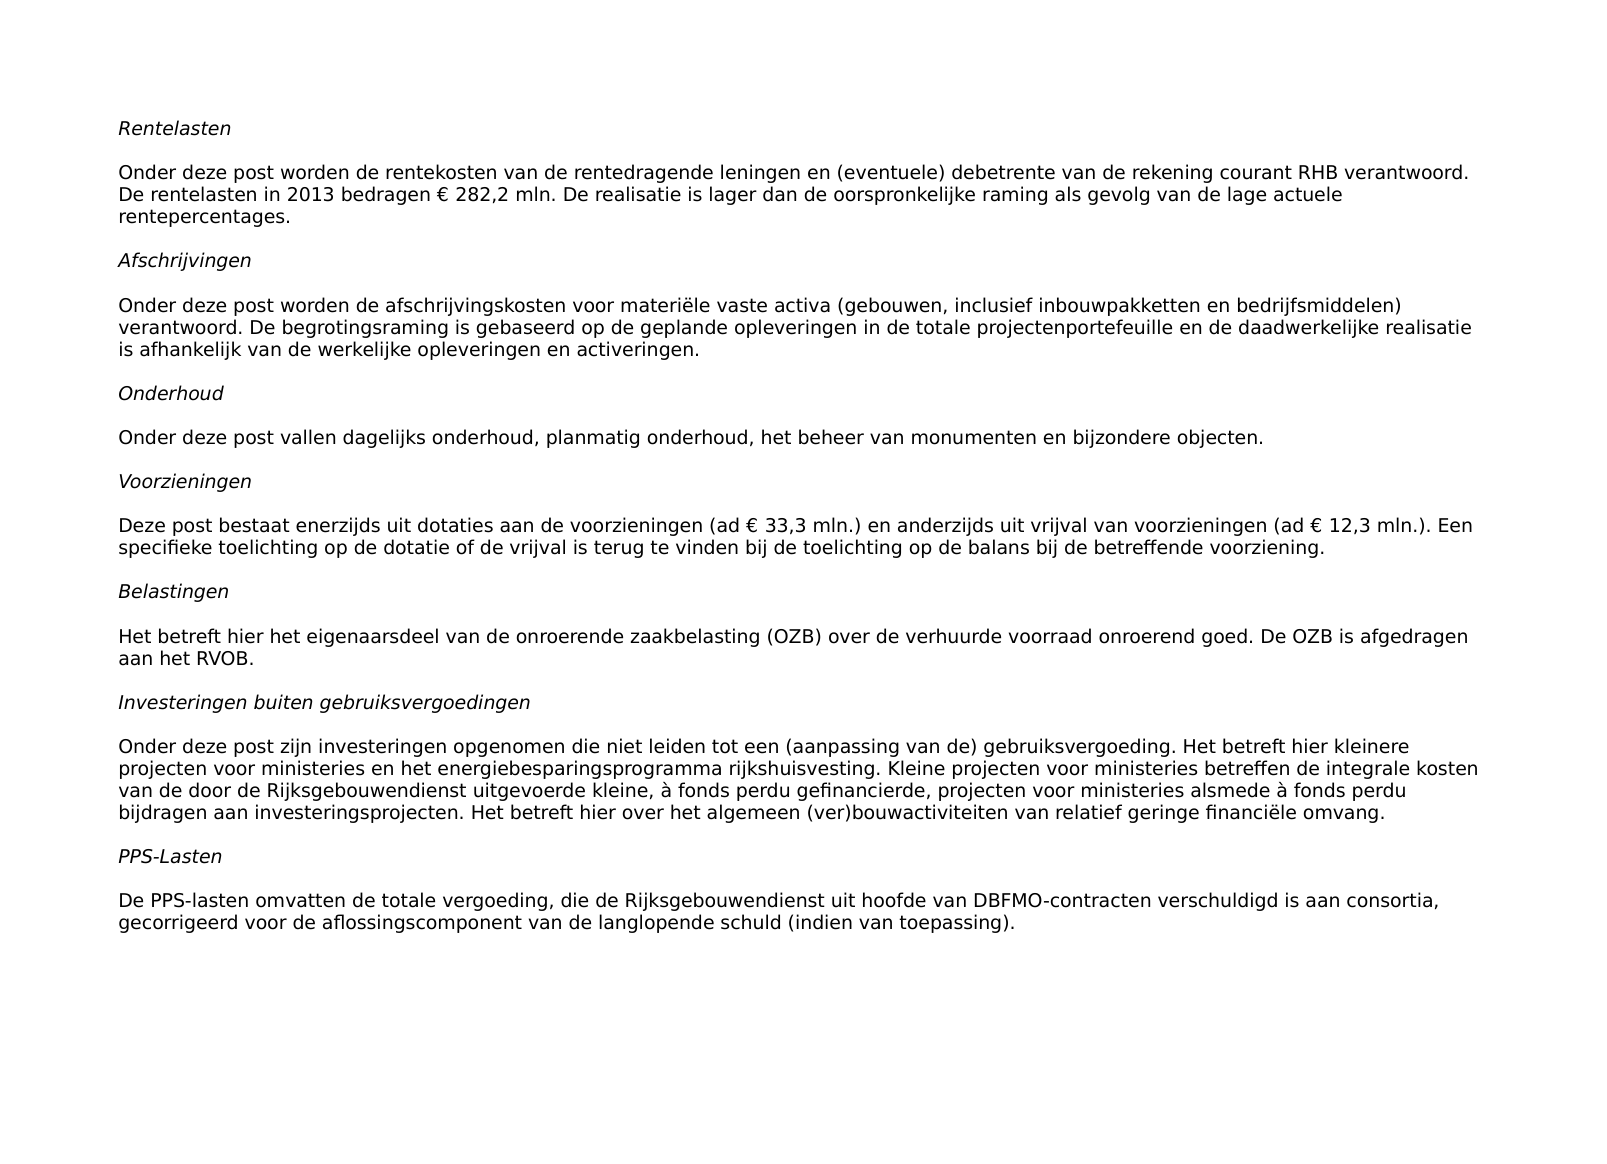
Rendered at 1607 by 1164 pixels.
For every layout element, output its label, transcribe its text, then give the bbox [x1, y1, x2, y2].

text Onder deze post vallen dagelijks onderhoud, planmatig onderhoud, het beheer van monumenten en bijzondere objecten. [118, 427, 1488, 449]
text Onder deze post worden de rentekosten van de rentedragende leningen en (eventuele) debetrente van de rekening courant RHB verantwoord. De rentelasten in 2013 bedragen € 282,2 mln. De realisatie is lager dan de oorspronkelijke raming als gevolg van de lage actuele rentepercentages. [118, 162, 1488, 228]
subtitle Rentelasten [118, 118, 1488, 140]
subtitle Afschrijvingen [118, 250, 1488, 272]
subtitle Voorzieningen [118, 471, 1488, 493]
text Deze post bestaat enerzijds uit dotaties aan de voorzieningen (ad € 33,3 mln.) en anderzijds uit vrijval van voorzieningen (ad € 12,3 mln.). Een specifieke toelichting op de dotatie of de vrijval is terug te vinden bij de toelichting op de balans bij de betreffende voorziening. [118, 515, 1488, 559]
subtitle PPS-Lasten [118, 846, 1488, 868]
subtitle Onderhoud [118, 383, 1488, 405]
subtitle Investeringen buiten gebruiksvergoedingen [118, 692, 1488, 714]
text Het betreft hier het eigenaarsdeel van de onroerende zaakbelasting (OZB) over de verhuurde voorraad onroerend goed. De OZB is afgedragen aan het RVOB. [118, 626, 1488, 669]
subtitle Belastingen [118, 581, 1488, 603]
text De PPS-lasten omvatten de totale vergoeding, die de Rijksgebouwendienst uit hoofde van DBFMO-contracten verschuldigd is aan consortia, gecorrigeerd voor de aflossingscomponent van de langlopende schuld (indien van toepassing). [118, 890, 1488, 934]
text Onder deze post worden de afschrijvingskosten voor materiële vaste activa (gebouwen, inclusief inbouwpakketten en bedrijfsmiddelen) verantwoord. De begrotingsraming is gebaseerd op de geplande opleveringen in de totale projectenportefeuille en de daadwerkelijke realisatie is afhankelijk van de werkelijke opleveringen en activeringen. [118, 294, 1488, 361]
text Onder deze post zijn investeringen opgenomen die niet leiden tot een (aanpassing van de) gebruiksvergoeding. Het betreft hier kleinere projecten voor ministeries en het energiebesparingsprogramma rijkshuisvesting. Kleine projecten voor ministeries betreffen de integrale kosten van de door de Rijksgebouwendienst uitgevoerde kleine, à fonds perdu gefinancierde, projecten voor ministeries alsmede à fonds perdu bijdragen aan investeringsprojecten. Het betreft hier over het algemeen (ver)bouwactiviteiten van relatief geringe financiële omvang. [118, 736, 1488, 824]
